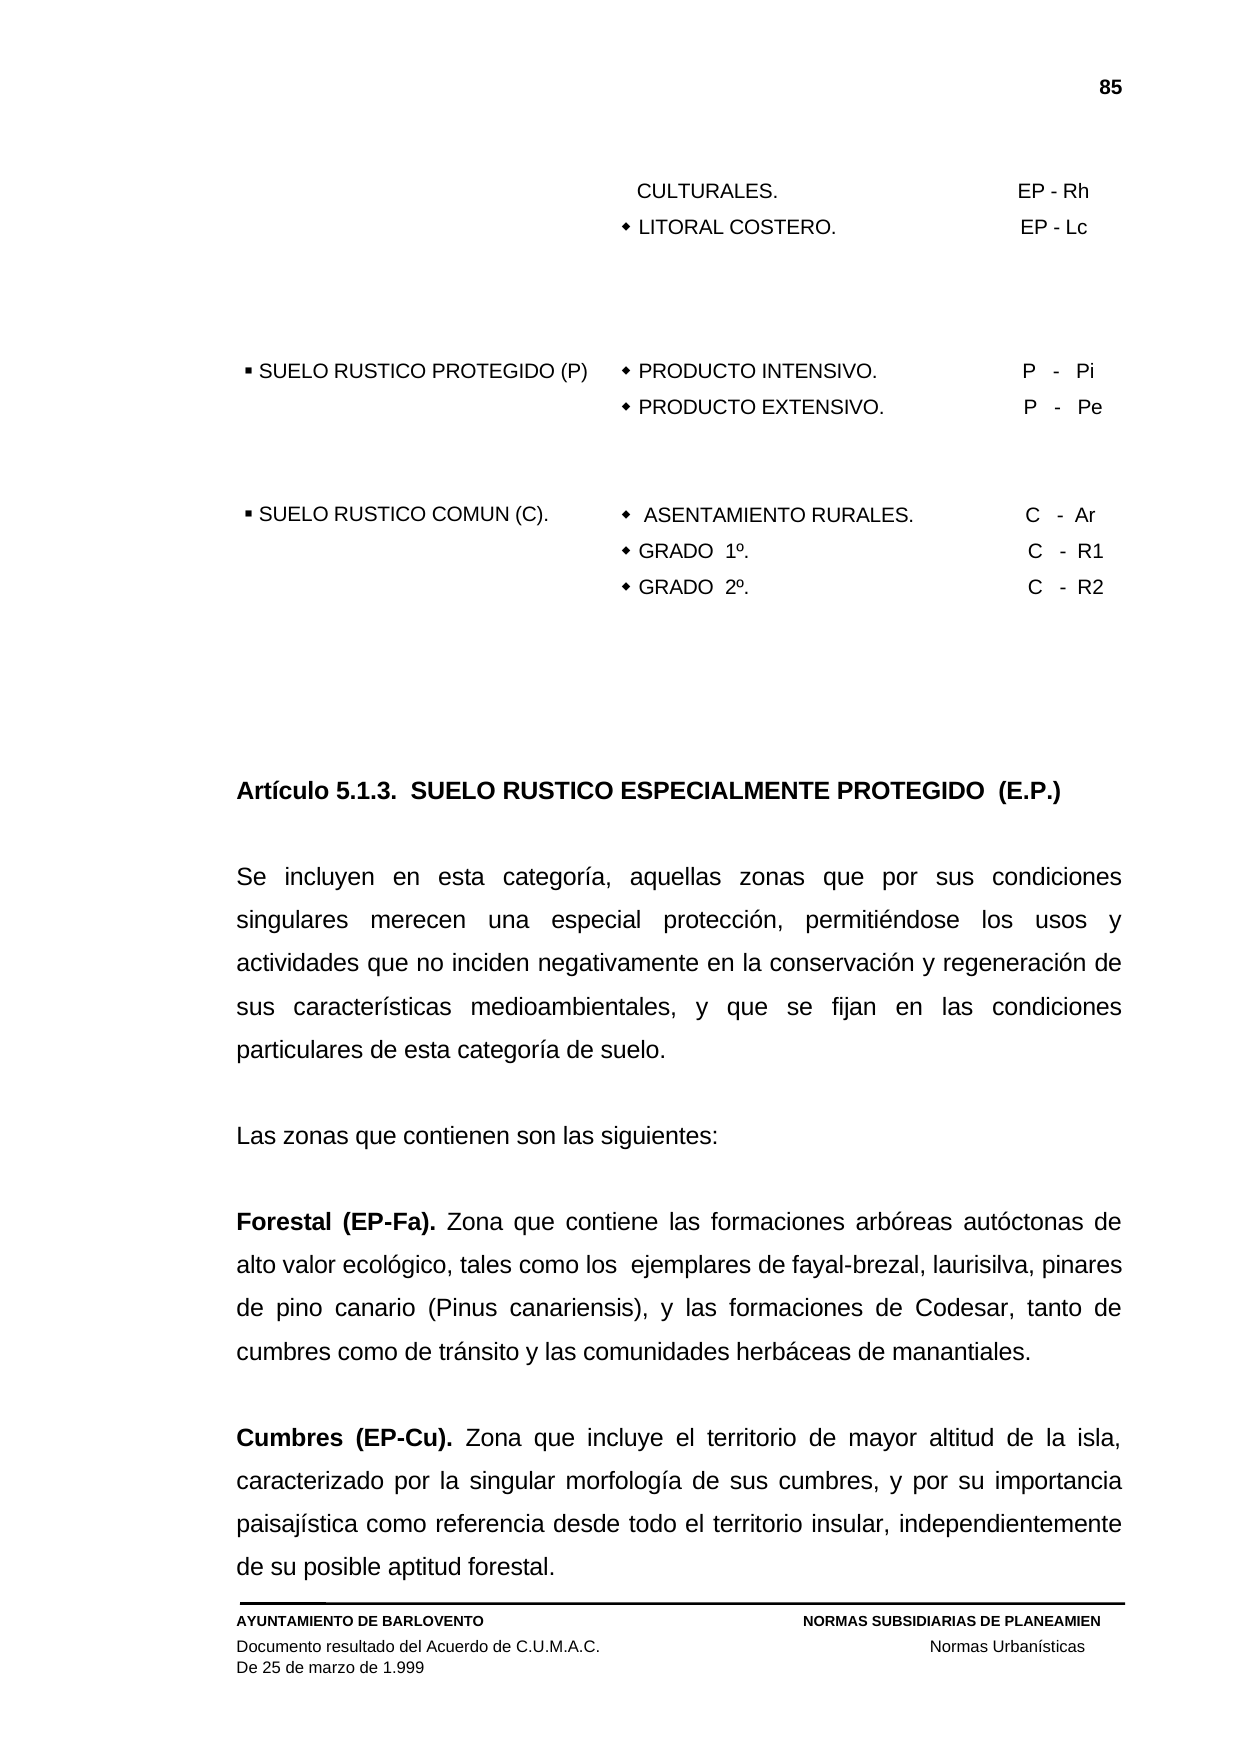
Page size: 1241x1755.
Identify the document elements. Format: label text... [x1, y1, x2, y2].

text Cumbres (EP‑Cu). Zona que incluye el territorio de mayor altitud de la isla, caracterizado por la singular morfología de sus cumbres, y por su importancia paisajística como referencia desde todo el territorio insular, independientemente de su posible aptitud forestal. [236, 1423, 1122, 1581]
text Artículo 5.1.3. SUELO RUSTICO ESPECIALMENTE PROTEGIDO (E.P.) [236, 776, 1122, 805]
text Se incluyen en esta categoría, aquellas zonas que por sus condiciones singulares merecen una especial protección, permitiéndose los usos y actividades que no inciden negativamente en la conservación y regeneración de sus características medioambientales, y que se fijan en las condiciones particulares de esta categoría de suelo. [236, 862, 1122, 1063]
table_cell  SUELO RUSTICO PROTEGIDO (P)  SUELO RUSTICO COMUN (C). [236, 177, 613, 647]
text Las zonas que contienen son las siguientes: [236, 1121, 1122, 1150]
text Forestal (EP‑Fa). Zona que contiene las formaciones arbóreas autóctonas de alto valor ecológico, tales como los ejemplares de fayal‑brezal, laurisilva, pinares de pino canario (Pinus canariensis), y las formaciones de Codesar, tanto de cumbres como de tránsito y las comunidades herbáceas de manantiales. [236, 1207, 1122, 1365]
table_cell CULTURALES. EP - Rh  LITORAL COSTERO. EP - Lc  PRODUCTO INTENSIVO. P - Pi  PRODUCTO EXTENSIVO. P - Pe  ASENTAMIENTO RURALES. C - Ar  GRADO 1º. C - R1  GRADO 2º. C - R2 [613, 177, 1137, 647]
